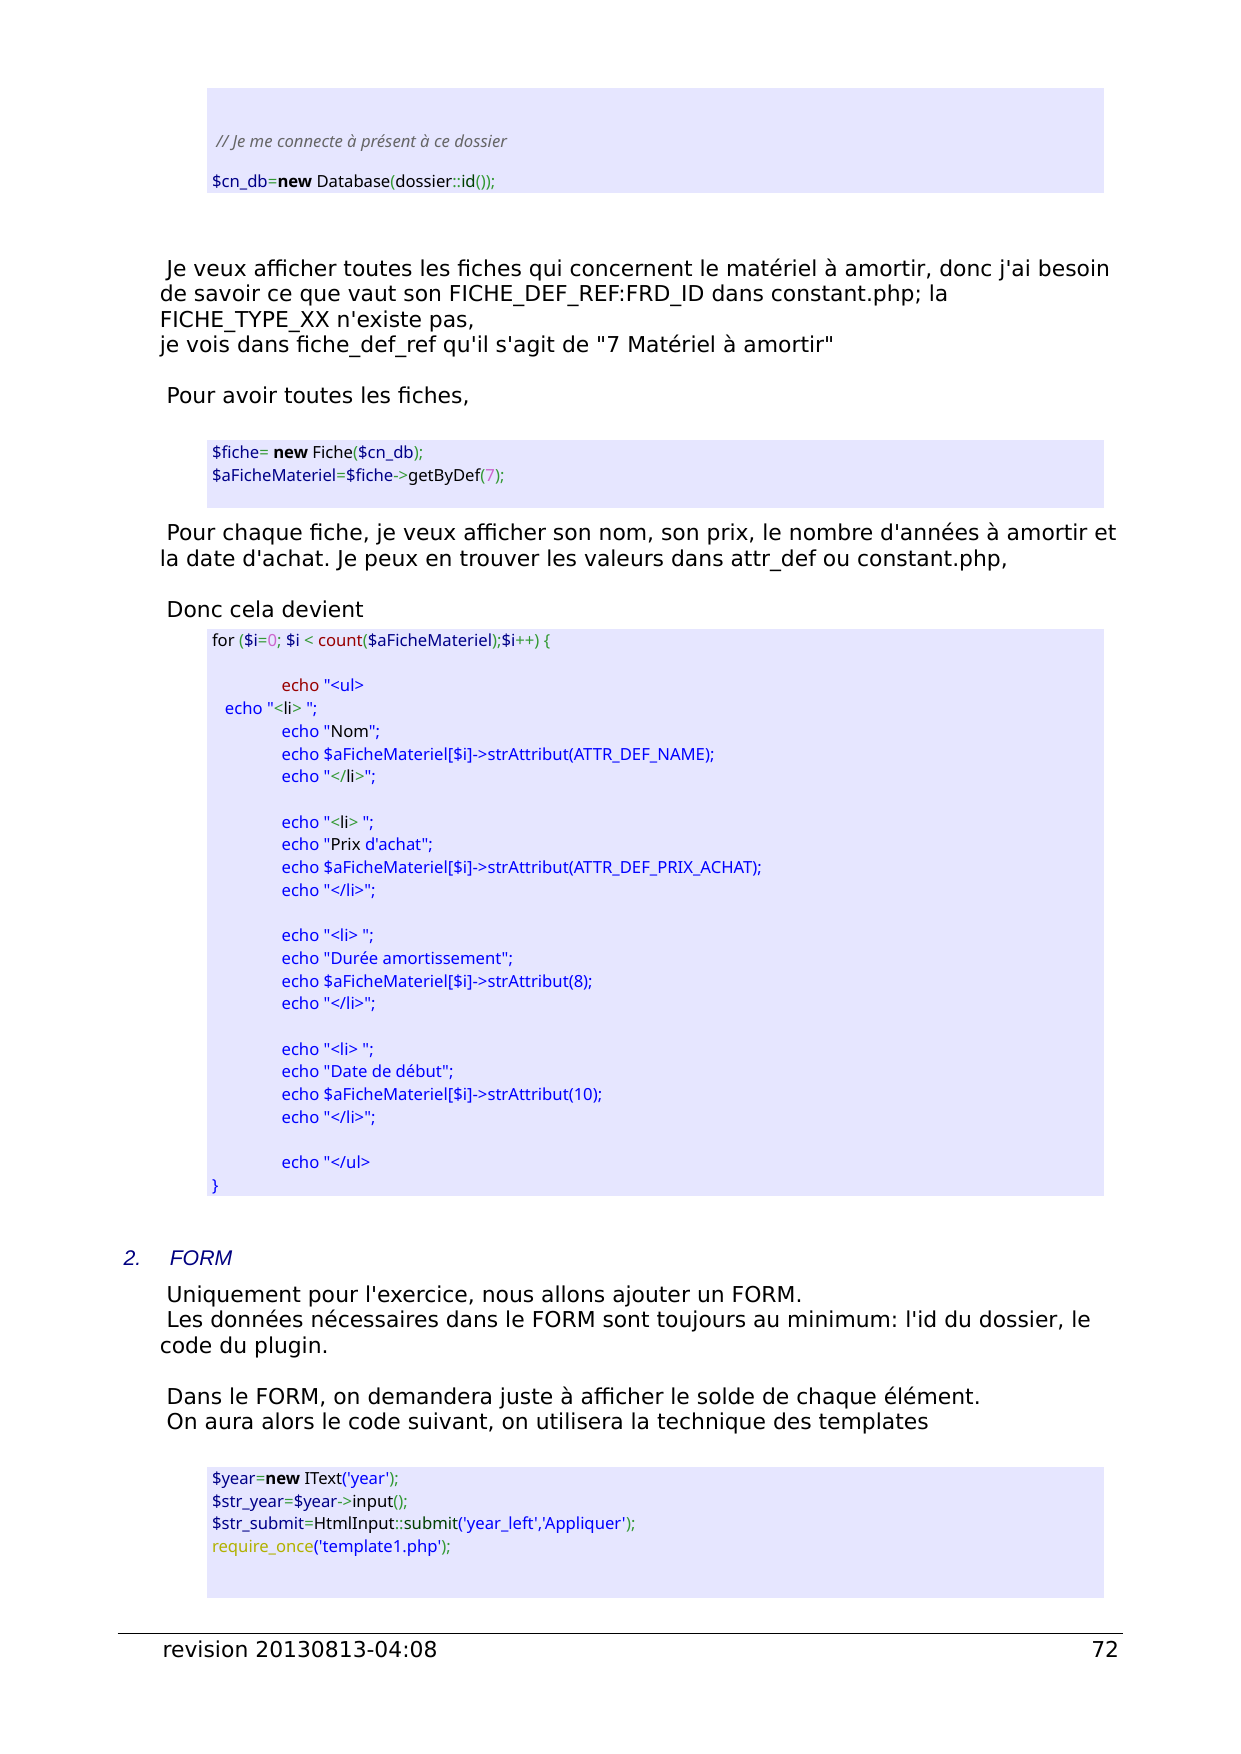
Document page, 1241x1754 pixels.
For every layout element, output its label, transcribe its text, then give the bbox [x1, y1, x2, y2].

text $fiche= new Fiche($cn_db); $aFicheMateriel=$fiche->getByDef(7); [207, 440, 1104, 508]
text Uniquement pour l'exercice, nous allons ajouter un FORM. Les données nécessaires dans le FORM sont toujours au minimum: l'id du dossier, le code du plugin. Dans le FORM, on demandera juste à afficher le solde de chaque élément. On aura alors le code suivant, on utilisera la technique des templates [159, 1282, 1123, 1461]
text Pour chaque fiche, je veux afficher son nom, son prix, le nombre d'années à amortir et la date d'achat. Je peux en trouver les valeurs dans attr_def ou constant.php, [159, 521, 1123, 597]
text [207, 1575, 1104, 1598]
text // Je me connecte à présent à ce dossier [207, 129, 1104, 152]
text $cn_db=new Database(dossier::id()); [207, 170, 1104, 193]
text je vois dans fiche_def_ref qu'il s'agit de "7 Matériel à amortir" Pour avoir toutes les fiches, [159, 332, 1123, 434]
text Donc cela devient [159, 597, 1123, 623]
text Je veux afficher toutes les fiches qui concernent le matériel à amortir, donc j'ai besoin de savoir ce que vaut son FICHE_DEF_REF:FRD_ID dans constant.php; la FICHE_TYPE_XX n'existe pas, [159, 230, 1123, 332]
text $year=new IText('year'); $str_year=$year->input(); $str_submit=HtmlInput::submit('year_left','Appliquer'); require_once('template1.php'); [207, 1467, 1104, 1557]
text for ($i=0; $i < count($aFicheMateriel);$i++) { echo "<ul> echo "<li> "; echo "Nom"; echo $aFicheMateriel[$i]->strAttribut(ATTR_DEF_NAME); echo "</li>"; echo "<li> "; echo "Prix d'achat"; echo $aFicheMateriel[$i]->strAttribut(ATTR_DEF_PRIX_ACHAT); echo "</li>"; echo "<li> "; echo "Durée amortissement"; echo $aFicheMateriel[$i]->strAttribut(8); echo "</li>"; echo "<li> "; echo "Date de début"; echo $aFicheMateriel[$i]->strAttribut(10); echo "</li>"; echo "</ul> } [207, 629, 1104, 1196]
subtitle FORM [117, 1246, 1123, 1270]
text [207, 88, 1104, 111]
